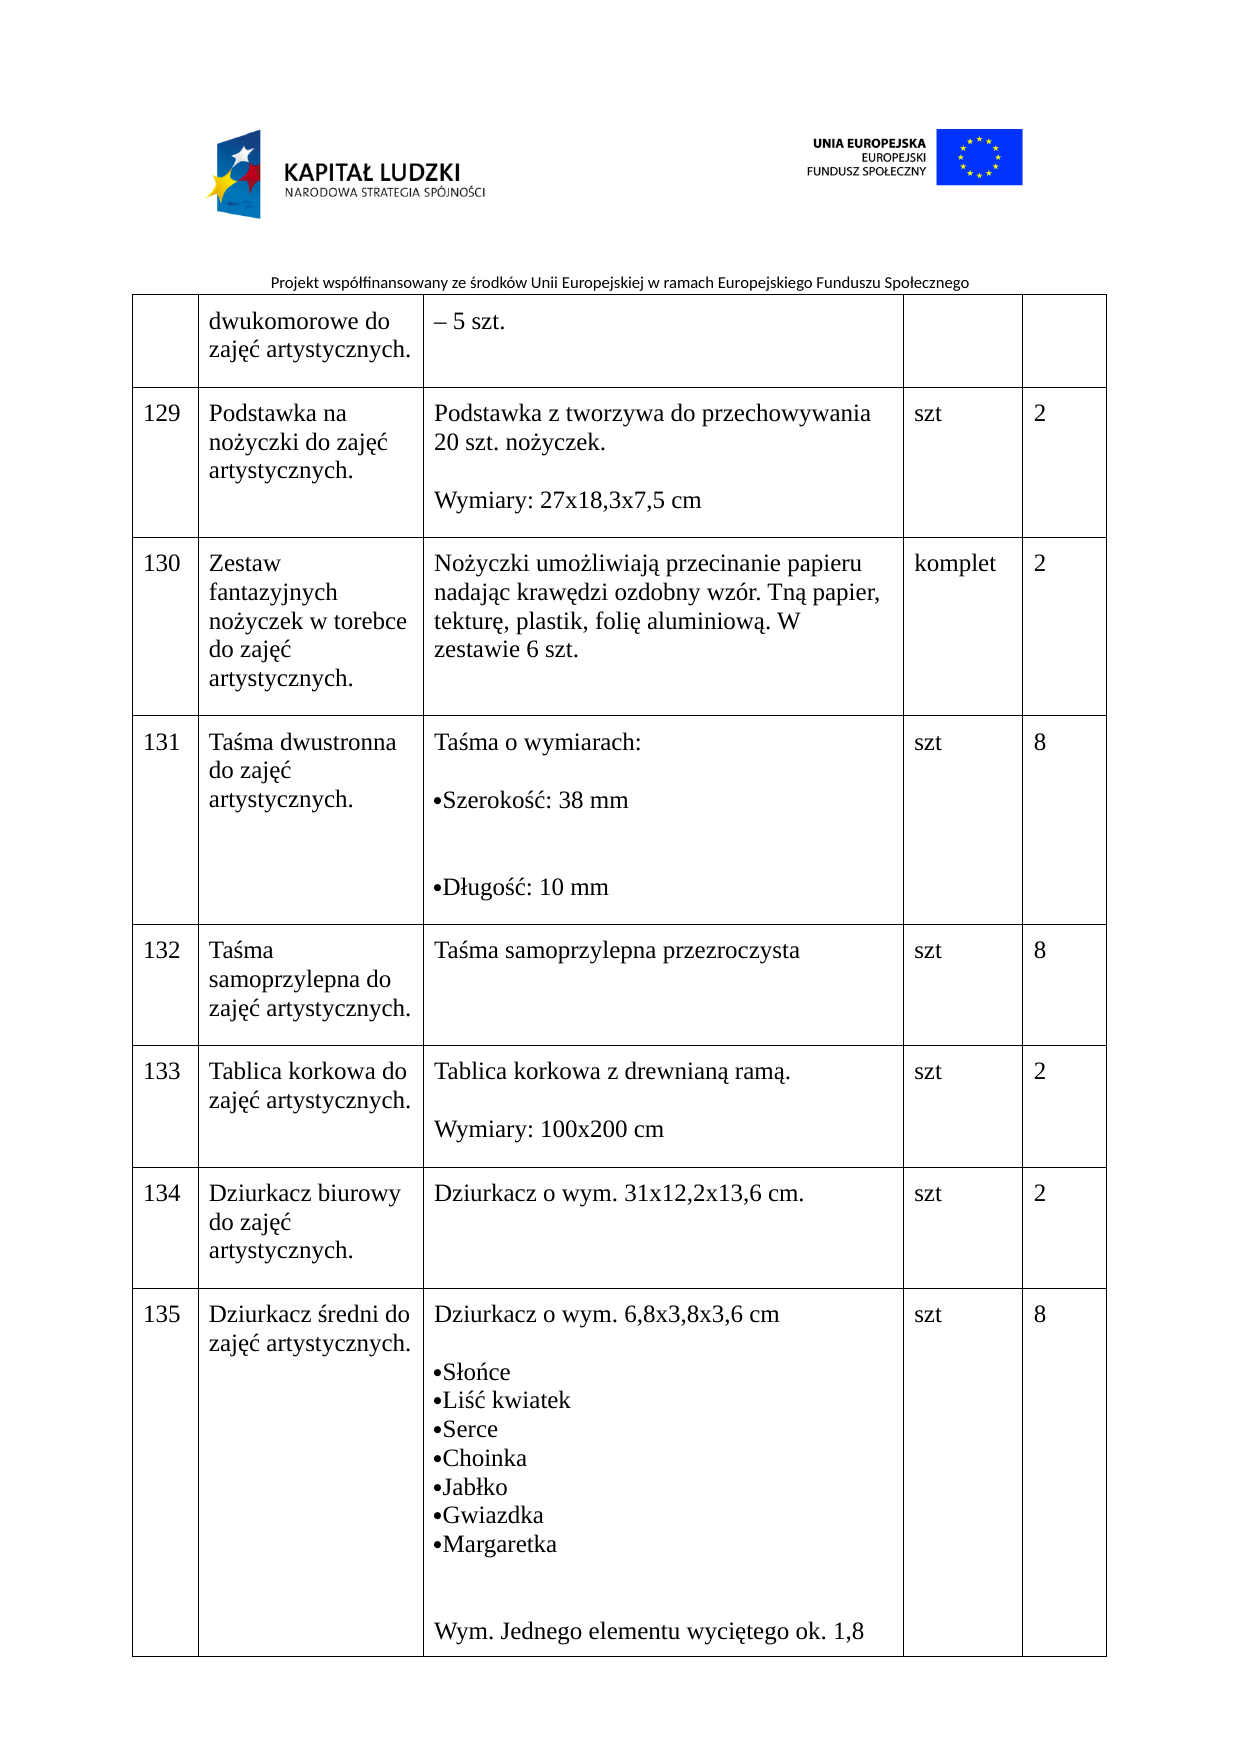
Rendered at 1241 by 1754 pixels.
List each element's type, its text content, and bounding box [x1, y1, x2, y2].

table_cell szt [904, 716, 1022, 924]
table_cell 2 [1023, 388, 1106, 537]
table_cell dwukomorowe do zajęć artystycznych. [199, 295, 423, 387]
table_cell 130 [133, 538, 198, 715]
table_cell szt [904, 1046, 1022, 1166]
table_cell Dziurkacz biurowy do zajęć artystycznych. [199, 1168, 423, 1287]
table_cell [133, 295, 198, 387]
table_cell komplet [904, 538, 1022, 715]
table_cell Taśma samoprzylepna do zajęć artystycznych. [199, 925, 423, 1045]
table_cell szt [904, 925, 1022, 1045]
table_cell 134 [133, 1168, 198, 1287]
table_cell Dziurkacz średni do zajęć artystycznych. [199, 1289, 423, 1656]
table_cell 8 [1023, 1289, 1106, 1656]
table_cell Dziurkacz o wym. 31x12,2x13,6 cm. [424, 1168, 903, 1287]
table_cell Podstawka z tworzywa do przechowywania 20 szt. nożyczek. Wymiary: 27x18,3x7,5 cm [424, 388, 903, 537]
table_cell 8 [1023, 925, 1106, 1045]
table_cell Zestaw fantazyjnych nożyczek w torebce do zajęć artystycznych. [199, 538, 423, 715]
table_cell Nożyczki umożliwiają przecinanie papieru nadając krawędzi ozdobny wzór. Tną papier, tekturę, plastik, folię aluminiową. W zestawie 6 szt. [424, 538, 903, 715]
table_cell szt [904, 1168, 1022, 1287]
table_cell [904, 295, 1022, 387]
table_cell Dziurkacz o wym. 6,8x3,8x3,6 cm Słońce Liść kwiatek Serce Choinka Jabłko Gwiazdka Margaretka Wym. Jednego elementu wyciętego ok. 1,8 cm. [424, 1289, 903, 1656]
table_cell Tablica korkowa do zajęć artystycznych. [199, 1046, 423, 1166]
table_cell 2 [1023, 538, 1106, 715]
table_cell Podstawka na nożyczki do zajęć artystycznych. [199, 388, 423, 537]
table_cell Taśma dwustronna do zajęć artystycznych. [199, 716, 423, 924]
table_cell 135 [133, 1289, 198, 1656]
table_cell 2 [1023, 1046, 1106, 1166]
table_cell szt [904, 1289, 1022, 1656]
table_cell 129 [133, 388, 198, 537]
table_cell – 5 szt. [424, 295, 903, 387]
table_cell 8 [1023, 716, 1106, 924]
table_cell szt [904, 388, 1022, 537]
table_cell Taśma o wymiarach: Szerokość: 38 mm Długość: 10 mm [424, 716, 903, 924]
table_cell 131 [133, 716, 198, 924]
table_cell 2 [1023, 1168, 1106, 1287]
table_cell Taśma samoprzylepna przezroczysta [424, 925, 903, 1045]
table_cell 132 [133, 925, 198, 1045]
table_cell [1023, 295, 1106, 387]
table_cell 133 [133, 1046, 198, 1166]
table_cell Tablica korkowa z drewnianą ramą. Wymiary: 100x200 cm [424, 1046, 903, 1166]
